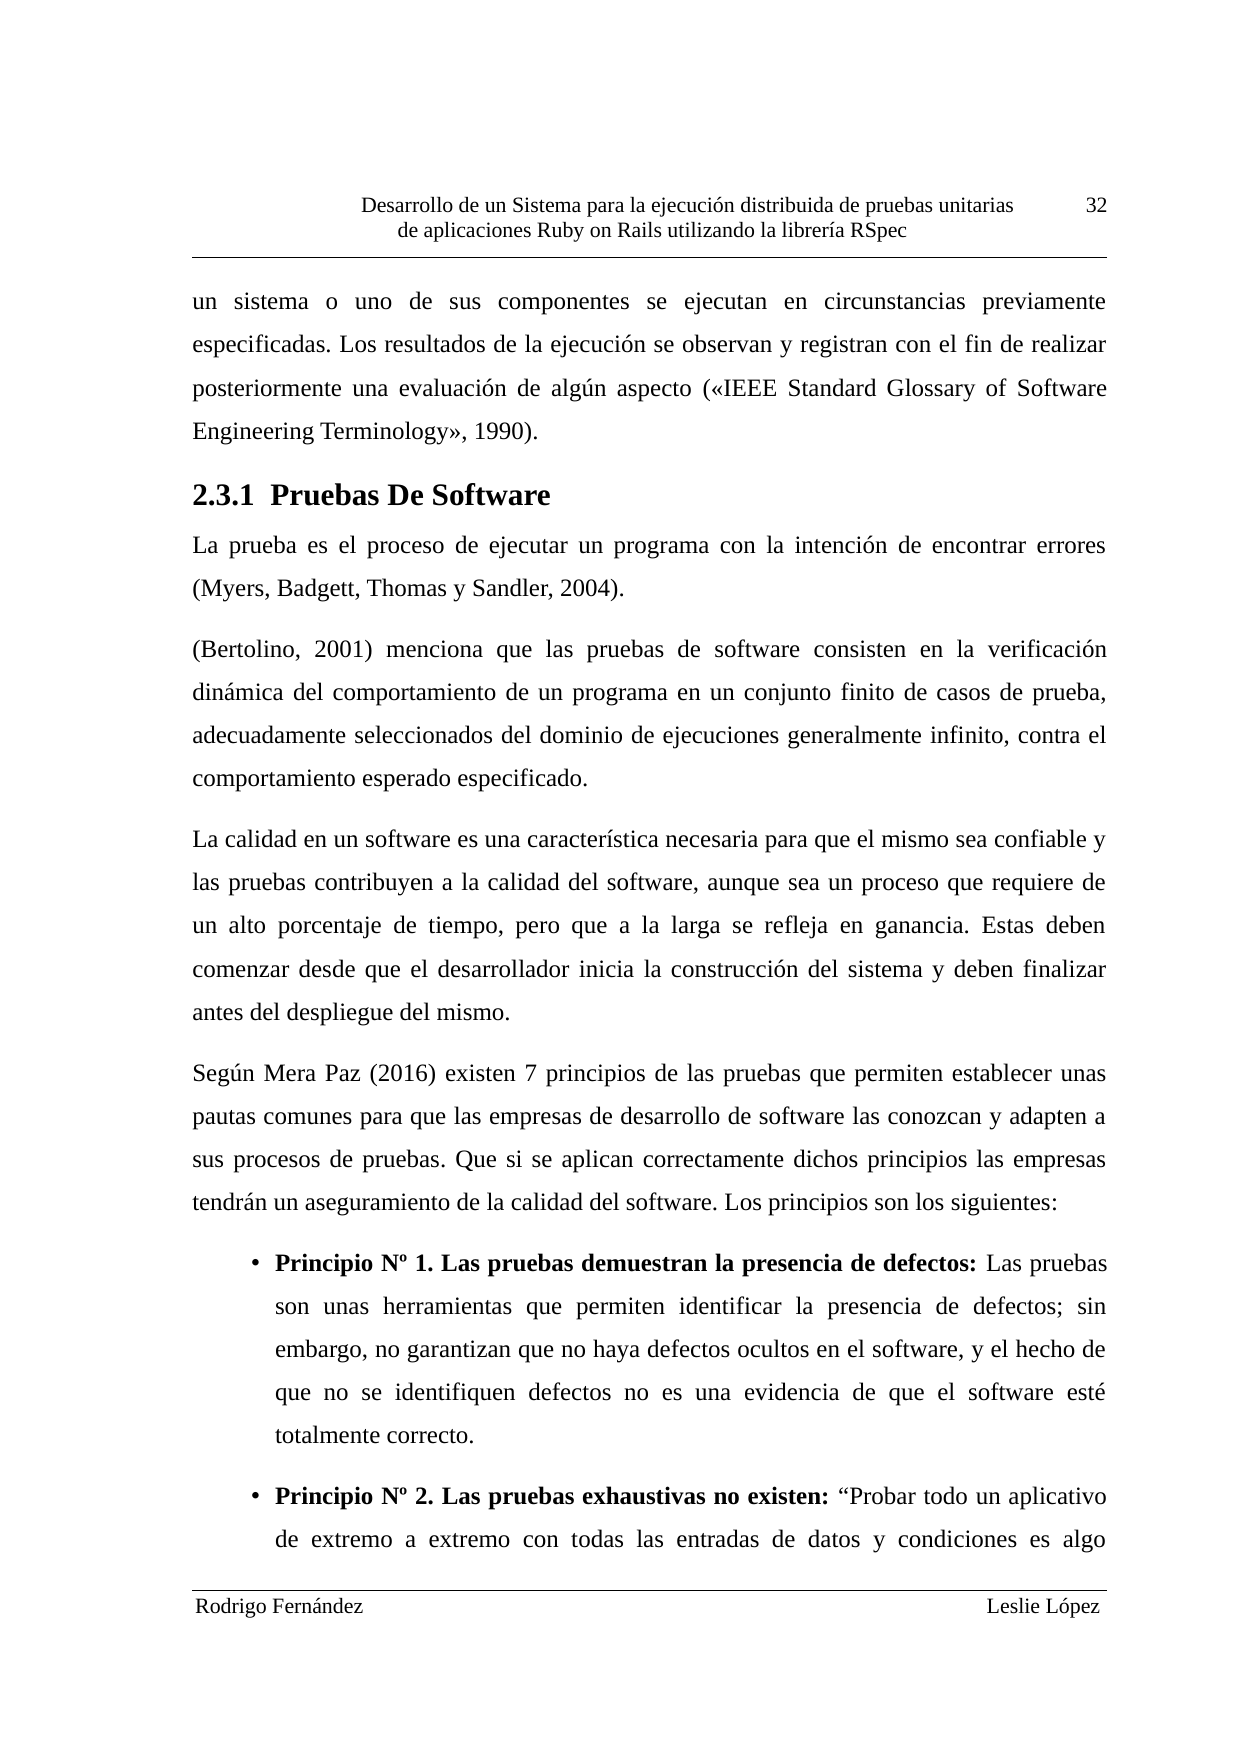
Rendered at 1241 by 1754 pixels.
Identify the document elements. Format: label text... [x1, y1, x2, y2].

text un sistema o uno de sus componentes se ejecutan en circunstancias previamente especificadas. Los resultados de la ejecución se observan y registran con el fin de realizar posteriormente una evaluación de algún aspecto («IEEE Standard Glossary of Software Engineering Terminology», 1990). [192, 286, 1107, 444]
text La prueba es el proceso de ejecutar un programa con la intención de encontrar errores (Myers, Badgett, Thomas y Sandler, 2004)⁠. [192, 530, 1107, 602]
text Según Mera Paz (2016)⁠ existen 7 principios de las pruebas que permiten establecer unas pautas comunes para que las empresas de desarrollo de software las conozcan y adapten a sus procesos de pruebas. Que si se aplican correctamente dichos principios las empresas tendrán un aseguramiento de la calidad del software. Los principios son los siguientes: [192, 1058, 1107, 1216]
list Principio Nº 1. Las pruebas demuestran la presencia de defectos: Las pruebas son unas herramientas que permiten identificar la presencia de defectos; sin embargo, no garantizan que no haya defectos ocultos en el software, y el hecho de que no se identifiquen defectos no es una evidencia de que el software esté totalmente correcto. [251, 1248, 1107, 1449]
text La calidad en un software es una característica necesaria para que el mismo sea confiable y las pruebas contribuyen a la calidad del software, aunque sea un proceso que requiere de un alto porcentaje de tiempo, pero que a la larga se refleja en ganancia. Estas deben comenzar desde que el desarrollador inicia la construcción del sistema y deben finalizar antes del despliegue del mismo. [192, 824, 1107, 1026]
subtitle Pruebas de Software [192, 477, 1107, 512]
text (Bertolino, 2001)⁠ menciona que las pruebas de software consisten en la verificación dinámica del comportamiento de un programa en un conjunto finito de casos de prueba, adecuadamente seleccionados del dominio de ejecuciones generalmente infinito, contra el comportamiento esperado especificado. [192, 634, 1107, 792]
list Principio Nº 2. Las pruebas exhaustivas no existen: “Probar todo un aplicativo de extremo a extremo con todas las entradas de datos y condiciones es algo [251, 1481, 1107, 1553]
